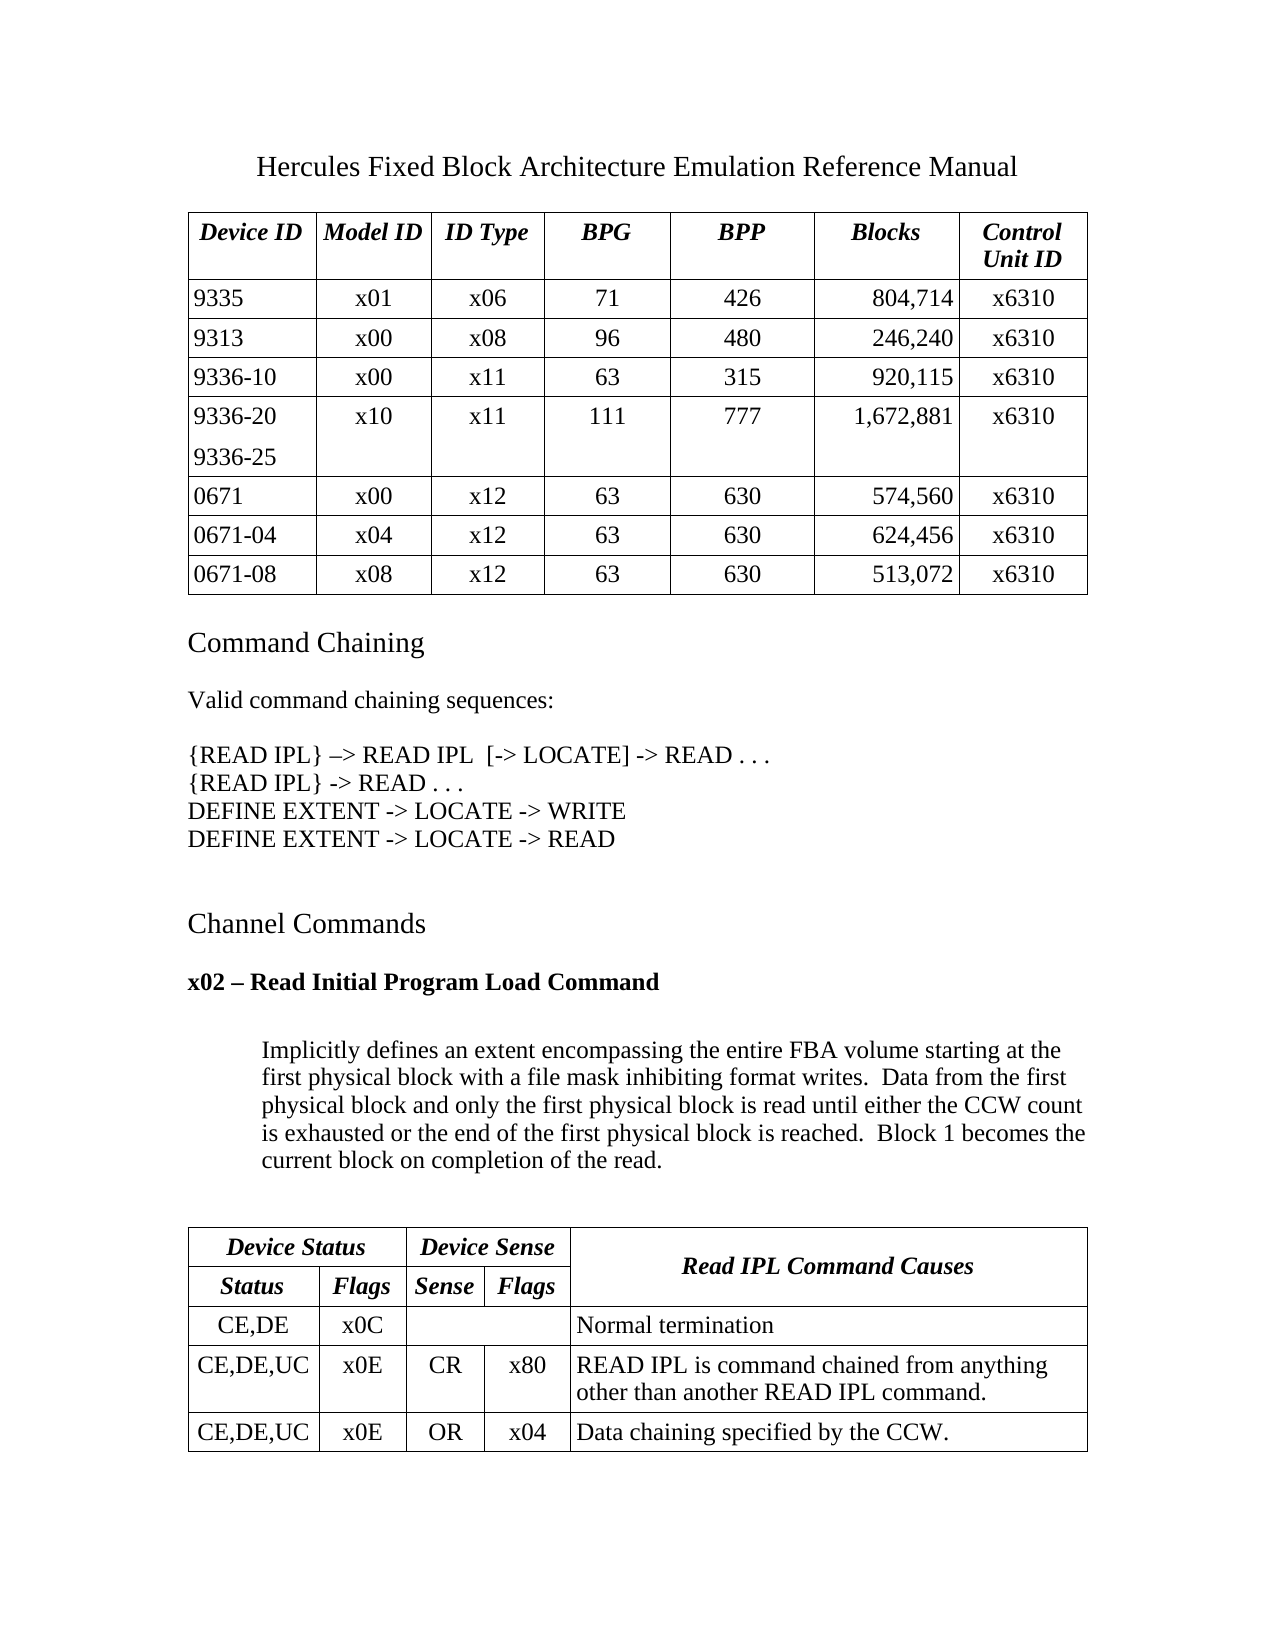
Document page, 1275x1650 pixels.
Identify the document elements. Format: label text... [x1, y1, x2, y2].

table_cell 630 [671, 516, 814, 555]
table_cell x01 [317, 280, 431, 318]
table_cell x10 [317, 397, 431, 476]
table_cell Data chaining specified by the CCW. [571, 1413, 1087, 1451]
table_cell 480 [671, 319, 814, 357]
table_cell x04 [317, 516, 431, 555]
table_cell 0671 [189, 477, 316, 515]
table_cell 426 [671, 280, 814, 318]
table_header Read IPL Command Causes [571, 1228, 1087, 1306]
table_cell 9336-10 [189, 358, 316, 396]
table_cell 0671-08 [189, 556, 316, 594]
table_cell 513,072 [815, 556, 959, 594]
text DEFINE EXTENT -> LOCATE -> WRITE [187, 797, 1087, 825]
table_cell x06 [432, 280, 544, 318]
table_cell Flags [320, 1267, 406, 1306]
table_header ID Type [432, 213, 544, 279]
table_header Blocks [815, 213, 959, 279]
table_cell 624,456 [815, 516, 959, 555]
table_cell x6310 [960, 358, 1087, 396]
table_cell [407, 1307, 570, 1345]
table_cell x00 [317, 358, 431, 396]
table_cell x11 [432, 397, 544, 476]
table_cell 9313 [189, 319, 316, 357]
text Channel Commands [187, 908, 1087, 940]
text x02 – Read Initial Program Load Command [187, 968, 1087, 996]
table_cell Status [189, 1267, 319, 1306]
table_cell CE,DE,UC [189, 1413, 319, 1451]
table_cell CE,DE,UC [189, 1346, 319, 1412]
table_cell x08 [317, 556, 431, 594]
table_cell Normal termination [571, 1307, 1087, 1345]
table_cell Flags [485, 1267, 570, 1306]
table_cell 630 [671, 477, 814, 515]
table_cell x12 [432, 516, 544, 555]
table_header Control Unit ID [960, 213, 1087, 279]
table_header BPP [671, 213, 814, 279]
table_cell x0E [320, 1413, 406, 1451]
table_cell x08 [432, 319, 544, 357]
table_cell 630 [671, 556, 814, 594]
table_cell 315 [671, 358, 814, 396]
table_cell CR [407, 1346, 484, 1412]
table_cell 111 [545, 397, 670, 476]
table_cell x6310 [960, 397, 1087, 476]
table_cell 1,672,881 [815, 397, 959, 476]
table_cell 63 [545, 477, 670, 515]
table_cell x6310 [960, 477, 1087, 515]
table_cell 71 [545, 280, 670, 318]
table_cell 63 [545, 556, 670, 594]
table_cell 9336-20 9336-25 [189, 397, 316, 476]
text Command Chaining [187, 626, 1087, 658]
table_header Device Status [189, 1228, 406, 1266]
table_cell x04 [485, 1413, 570, 1451]
table_cell x0E [320, 1346, 406, 1412]
text Valid command chaining sequences: [187, 686, 1087, 714]
table_cell x00 [317, 319, 431, 357]
table_cell 920,115 [815, 358, 959, 396]
table_cell 63 [545, 516, 670, 555]
table_cell x00 [317, 477, 431, 515]
table_cell READ IPL is command chained from anything other than another READ IPL command. [571, 1346, 1087, 1412]
table_header Device ID [189, 213, 316, 279]
table_header Device Sense [407, 1228, 570, 1266]
text {READ IPL} –> READ IPL [-> LOCATE] -> READ . . . [187, 742, 1087, 769]
table_cell x6310 [960, 280, 1087, 318]
table_cell 0671-04 [189, 516, 316, 555]
table_cell x6310 [960, 556, 1087, 594]
table_cell Sense [407, 1267, 484, 1306]
table_cell 63 [545, 358, 670, 396]
table_cell 9335 [189, 280, 316, 318]
table_cell 804,714 [815, 280, 959, 318]
table_cell 574,560 [815, 477, 959, 515]
table_header BPG [545, 213, 670, 279]
table_cell 777 [671, 397, 814, 476]
table_cell x0C [320, 1307, 406, 1345]
table_cell x6310 [960, 516, 1087, 555]
text {READ IPL} -> READ . . . [187, 769, 1087, 797]
table_cell x80 [485, 1346, 570, 1412]
table_cell 246,240 [815, 319, 959, 357]
table_header Model ID [317, 213, 431, 279]
table_cell 96 [545, 319, 670, 357]
table_cell x6310 [960, 319, 1087, 357]
text Implicitly defines an extent encompassing the entire FBA volume starting at the first physical block with a file mask inhibiting format writes. Data from the first physical block and only the first physical block is read until either the CCW count is exhausted or the end of the first physical block is reached. Block 1 becomes the current block on completion of the read. [261, 1036, 1087, 1174]
table_cell x12 [432, 556, 544, 594]
text DEFINE EXTENT -> LOCATE -> READ [187, 825, 1087, 852]
table_cell x11 [432, 358, 544, 396]
table_cell x12 [432, 477, 544, 515]
table_cell OR [407, 1413, 484, 1451]
table_cell CE,DE [189, 1307, 319, 1345]
